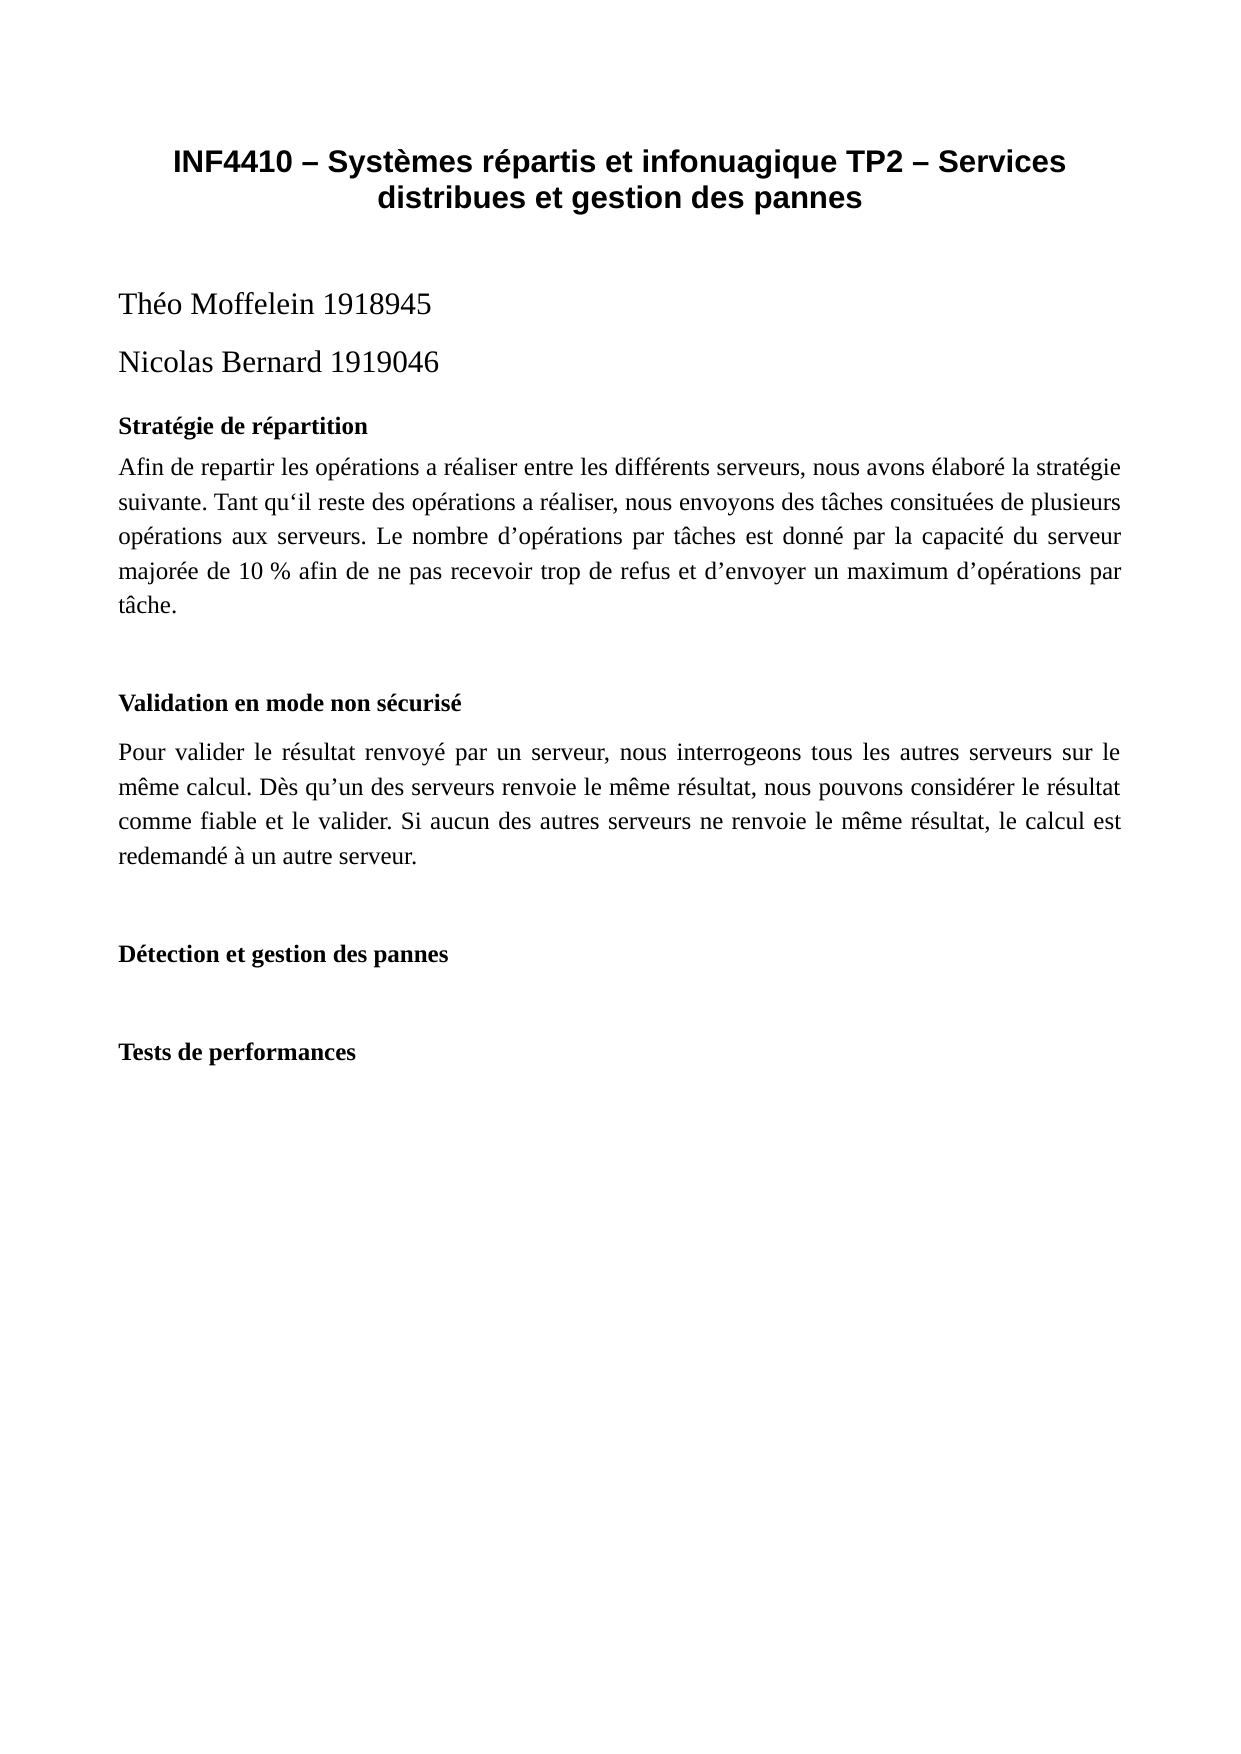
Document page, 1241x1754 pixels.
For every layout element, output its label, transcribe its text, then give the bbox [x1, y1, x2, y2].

title INF4410 – Systèmes répartis et infonuagique TP2 – Services distribues et gestion des pannes [118, 143, 1122, 215]
text Nicolas Bernard 1919046 [118, 343, 1122, 379]
text Tests de performances [118, 1037, 1122, 1066]
text Afin de repartir les opérations a réaliser entre les différents serveurs, nous avons élaboré la stratégie suivante. Tant qu‘il reste des opérations a réaliser, nous envoyons des tâches consituées de plusieurs opérations aux serveurs. Le nombre d’opérations par tâches est donné par la capacité du serveur majorée de 10 % afin de ne pas recevoir trop de refus et d’envoyer un maximum d’opérations par tâche. [118, 452, 1122, 619]
text Théo Moffelein 1918945 [118, 285, 1122, 321]
text Détection et gestion des pannes [118, 939, 1122, 968]
text Pour valider le résultat renvoyé par un serveur, nous interrogeons tous les autres serveurs sur le même calcul. Dès qu’un des serveurs renvoie le même résultat, nous pouvons considérer le résultat comme fiable et le valider. Si aucun des autres serveurs ne renvoie le même résultat, le calcul est redemandé à un autre serveur. [118, 737, 1122, 869]
text Validation en mode non sécurisé [118, 688, 1122, 717]
subtitle Stratégie de répartition [118, 411, 1122, 440]
